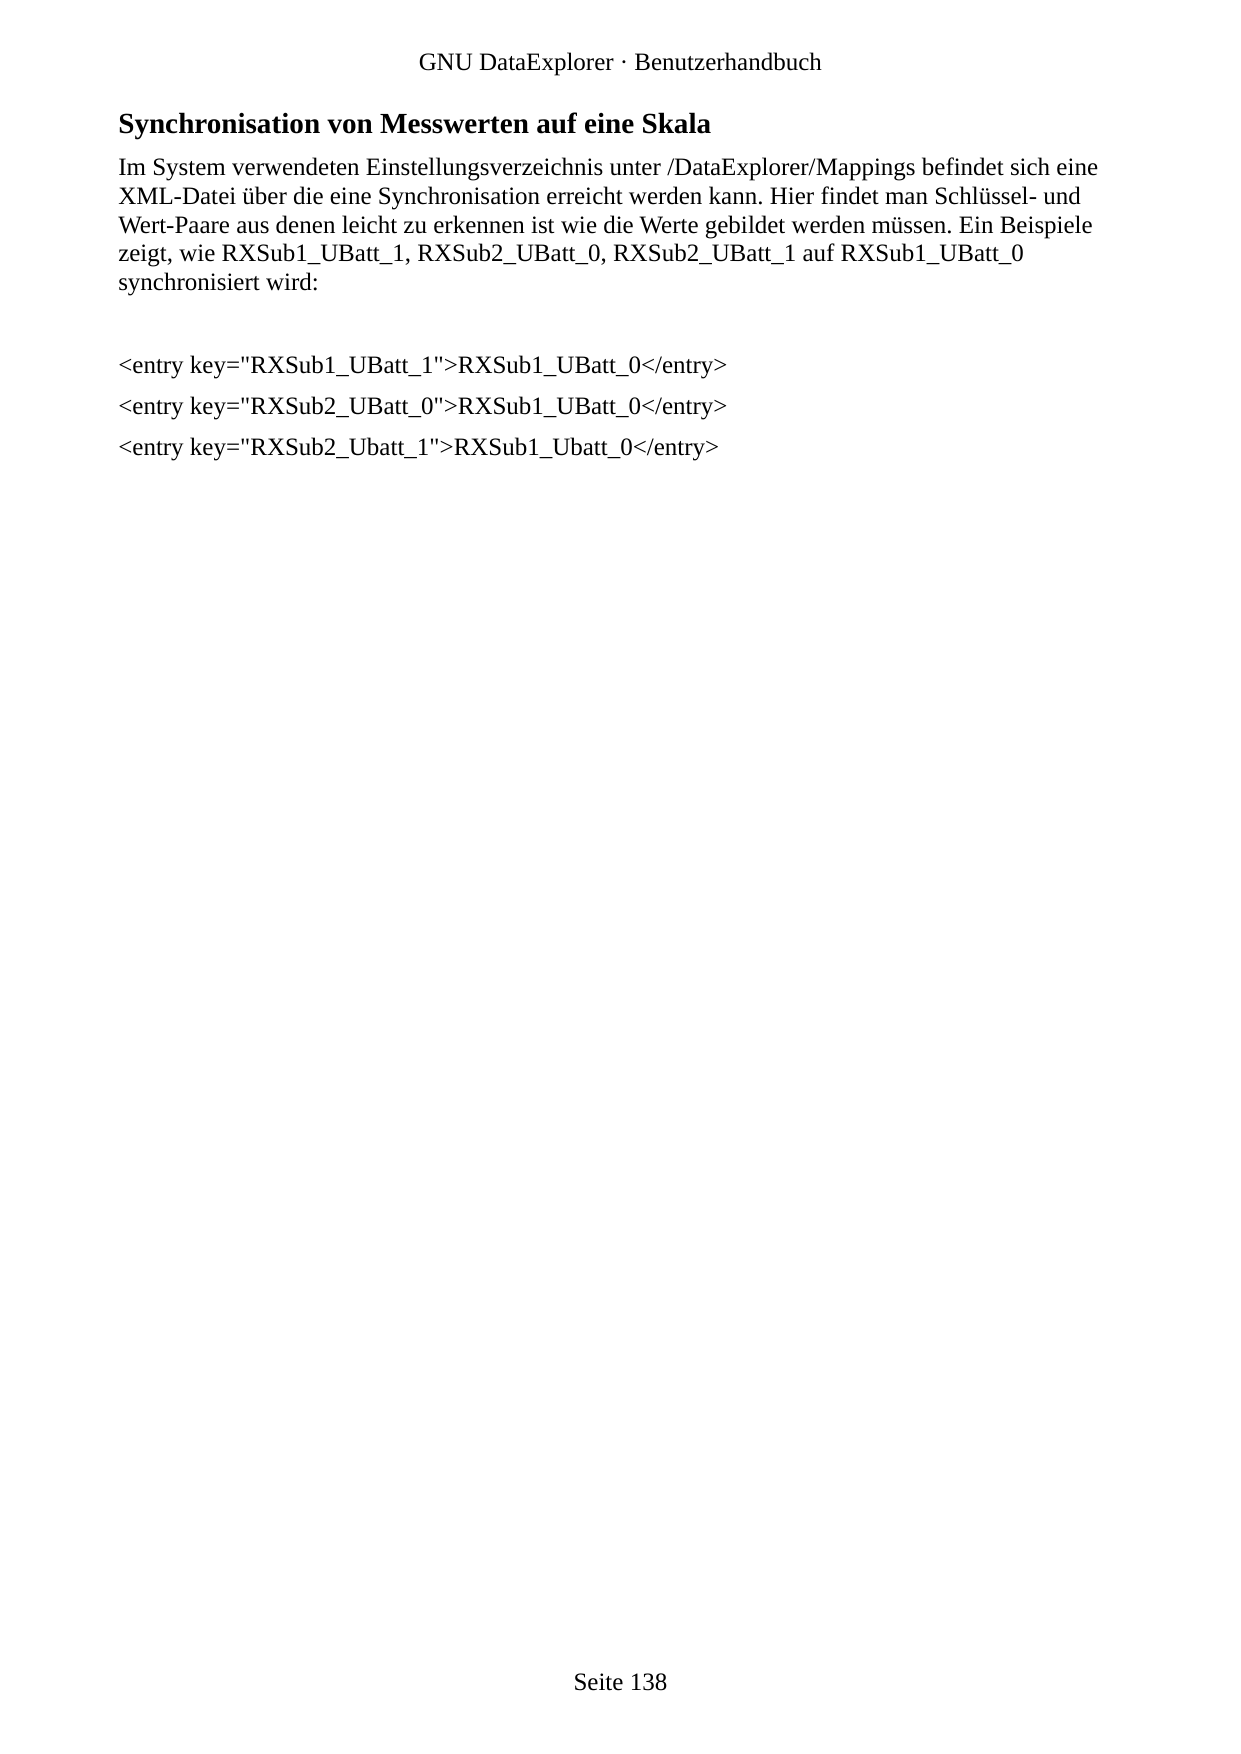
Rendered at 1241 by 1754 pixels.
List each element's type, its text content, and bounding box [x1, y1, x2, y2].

text <entry key="RXSub1_UBatt_1">RXSub1_UBatt_0</entry> [118, 350, 1122, 378]
subtitle Synchronisation von Messwerten auf eine Skala [118, 106, 1122, 140]
text Im System verwendeten Einstellungsverzeichnis unter /DataExplorer/Mappings befindet sich eine XML-Datei über die eine Synchronisation erreicht werden kann. Hier findet man Schlüssel- und Wert-Paare aus denen leicht zu erkennen ist wie die Werte gebildet werden müssen. Ein Beispiele zeigt, wie RXSub1_UBatt_1, RXSub2_UBatt_0, RXSub2_UBatt_1 auf RXSub1_UBatt_0 synchronisiert wird: [118, 152, 1122, 296]
text <entry key="RXSub2_Ubatt_1">RXSub1_Ubatt_0</entry> [118, 432, 1122, 461]
text <entry key="RXSub2_UBatt_0">RXSub1_UBatt_0</entry> [118, 391, 1122, 420]
